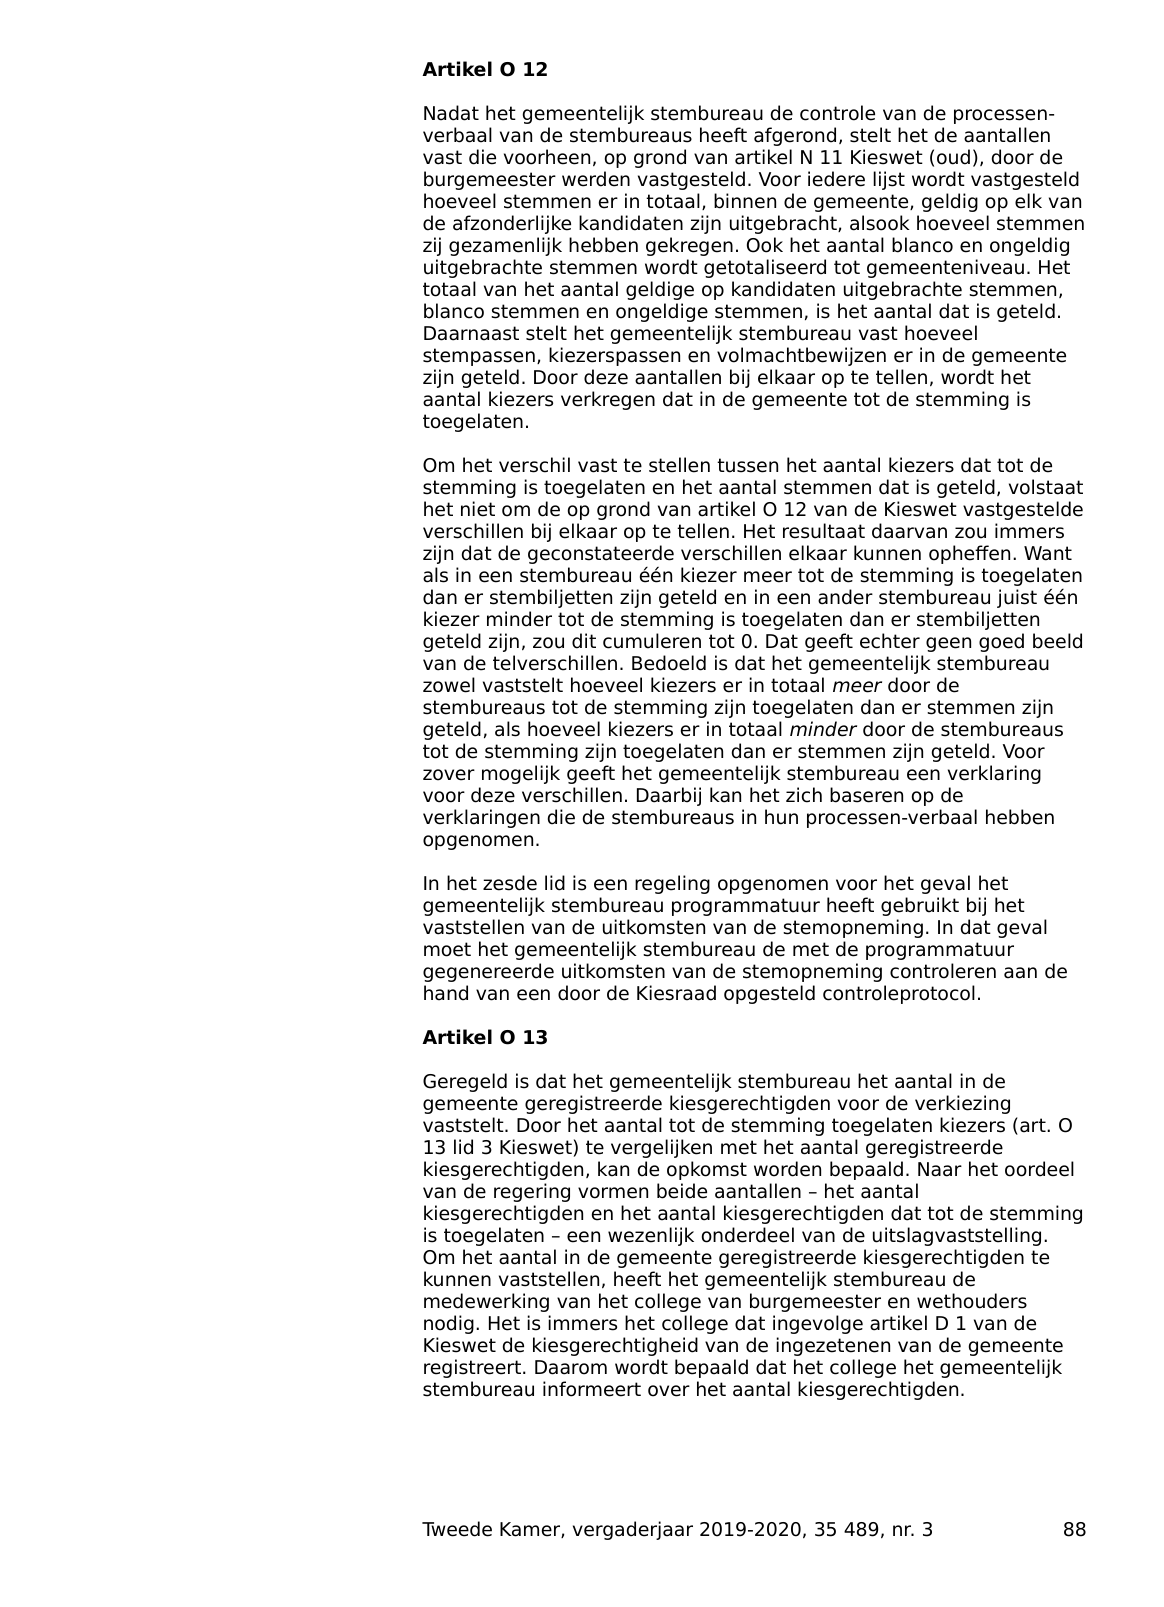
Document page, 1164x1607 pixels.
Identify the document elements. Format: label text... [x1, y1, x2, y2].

subtitle Artikel O 12 [422, 59, 1087, 81]
text Geregeld is dat het gemeentelijk stembureau het aantal in de gemeente geregistreerde kiesgerechtigden voor de verkiezing vaststelt. Door het aantal tot de stemming toegelaten kiezers (art. O 13 lid 3 Kieswet) te vergelijken met het aantal geregistreerde kiesgerechtigden, kan de opkomst worden bepaald. Naar het oordeel van de regering vormen beide aantallen – het aantal kiesgerechtigden en het aantal kiesgerechtigden dat tot de stemming is toegelaten – een wezenlijk onderdeel van de uitslagvaststelling. Om het aantal in de gemeente geregistreerde kiesgerechtigden te kunnen vaststellen, heeft het gemeentelijk stembureau de medewerking van het college van burgemeester en wethouders nodig. Het is immers het college dat ingevolge artikel D 1 van de Kieswet de kiesgerechtigheid van de ingezetenen van de gemeente registreert. Daarom wordt bepaald dat het college het gemeentelijk stembureau informeert over het aantal kiesgerechtigden. [422, 1071, 1087, 1401]
subtitle Artikel O 13 [422, 1027, 1087, 1049]
text In het zesde lid is een regeling opgenomen voor het geval het gemeentelijk stembureau programmatuur heeft gebruikt bij het vaststellen van de uitkomsten van de stemopneming. In dat geval moet het gemeentelijk stembureau de met de programmatuur gegenereerde uitkomsten van de stemopneming controleren aan de hand van een door de Kiesraad opgesteld controleprotocol. [422, 873, 1087, 1005]
text Nadat het gemeentelijk stembureau de controle van de processen-verbaal van de stembureaus heeft afgerond, stelt het de aantallen vast die voorheen, op grond van artikel N 11 Kieswet (oud), door de burgemeester werden vastgesteld. Voor iedere lijst wordt vastgesteld hoeveel stemmen er in totaal, binnen de gemeente, geldig op elk van de afzonderlijke kandidaten zijn uitgebracht, alsook hoeveel stemmen zij gezamenlijk hebben gekregen. Ook het aantal blanco en ongeldig uitgebrachte stemmen wordt getotaliseerd tot gemeenteniveau. Het totaal van het aantal geldige op kandidaten uitgebrachte stemmen, blanco stemmen en ongeldige stemmen, is het aantal dat is geteld. Daarnaast stelt het gemeentelijk stembureau vast hoeveel stempassen, kiezerspassen en volmachtbewijzen er in de gemeente zijn geteld. Door deze aantallen bij elkaar op te tellen, wordt het aantal kiezers verkregen dat in de gemeente tot de stemming is toegelaten. [422, 103, 1087, 433]
text Om het verschil vast te stellen tussen het aantal kiezers dat tot de stemming is toegelaten en het aantal stemmen dat is geteld, volstaat het niet om de op grond van artikel O 12 van de Kieswet vastgestelde verschillen bij elkaar op te tellen. Het resultaat daarvan zou immers zijn dat de geconstateerde verschillen elkaar kunnen opheffen. Want als in een stembureau één kiezer meer tot de stemming is toegelaten dan er stembiljetten zijn geteld en in een ander stembureau juist één kiezer minder tot de stemming is toegelaten dan er stembiljetten geteld zijn, zou dit cumuleren tot 0. Dat geeft echter geen goed beeld van de telverschillen. Bedoeld is dat het gemeentelijk stembureau zowel vaststelt hoeveel kiezers er in totaal meer door de stembureaus tot de stemming zijn toegelaten dan er stemmen zijn geteld, als hoeveel kiezers er in totaal minder door de stembureaus tot de stemming zijn toegelaten dan er stemmen zijn geteld. Voor zover mogelijk geeft het gemeentelijk stembureau een verklaring voor deze verschillen. Daarbij kan het zich baseren op de verklaringen die de stembureaus in hun processen-verbaal hebben opgenomen. [422, 455, 1087, 851]
